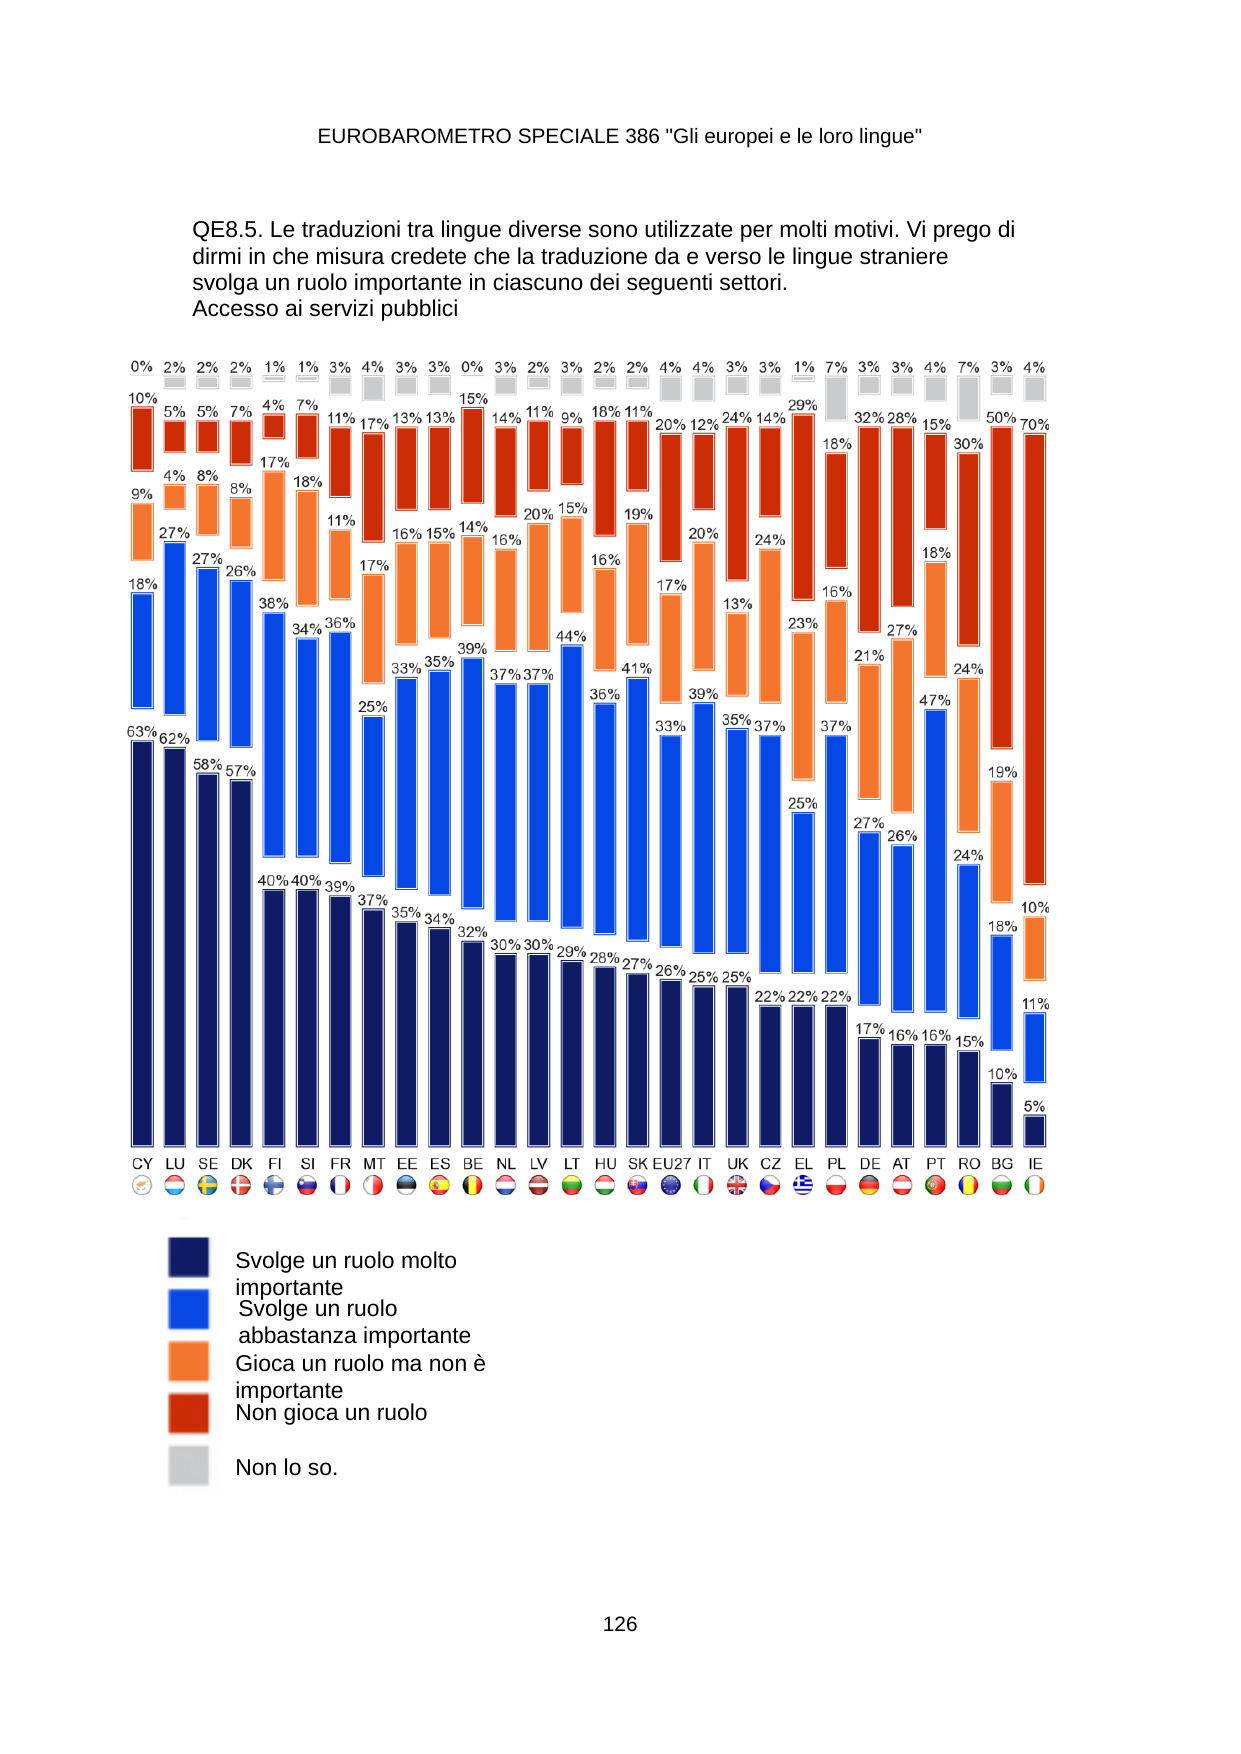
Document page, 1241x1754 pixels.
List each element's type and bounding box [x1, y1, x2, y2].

picture [118, 349, 1049, 1200]
picture [131, 1217, 221, 1501]
